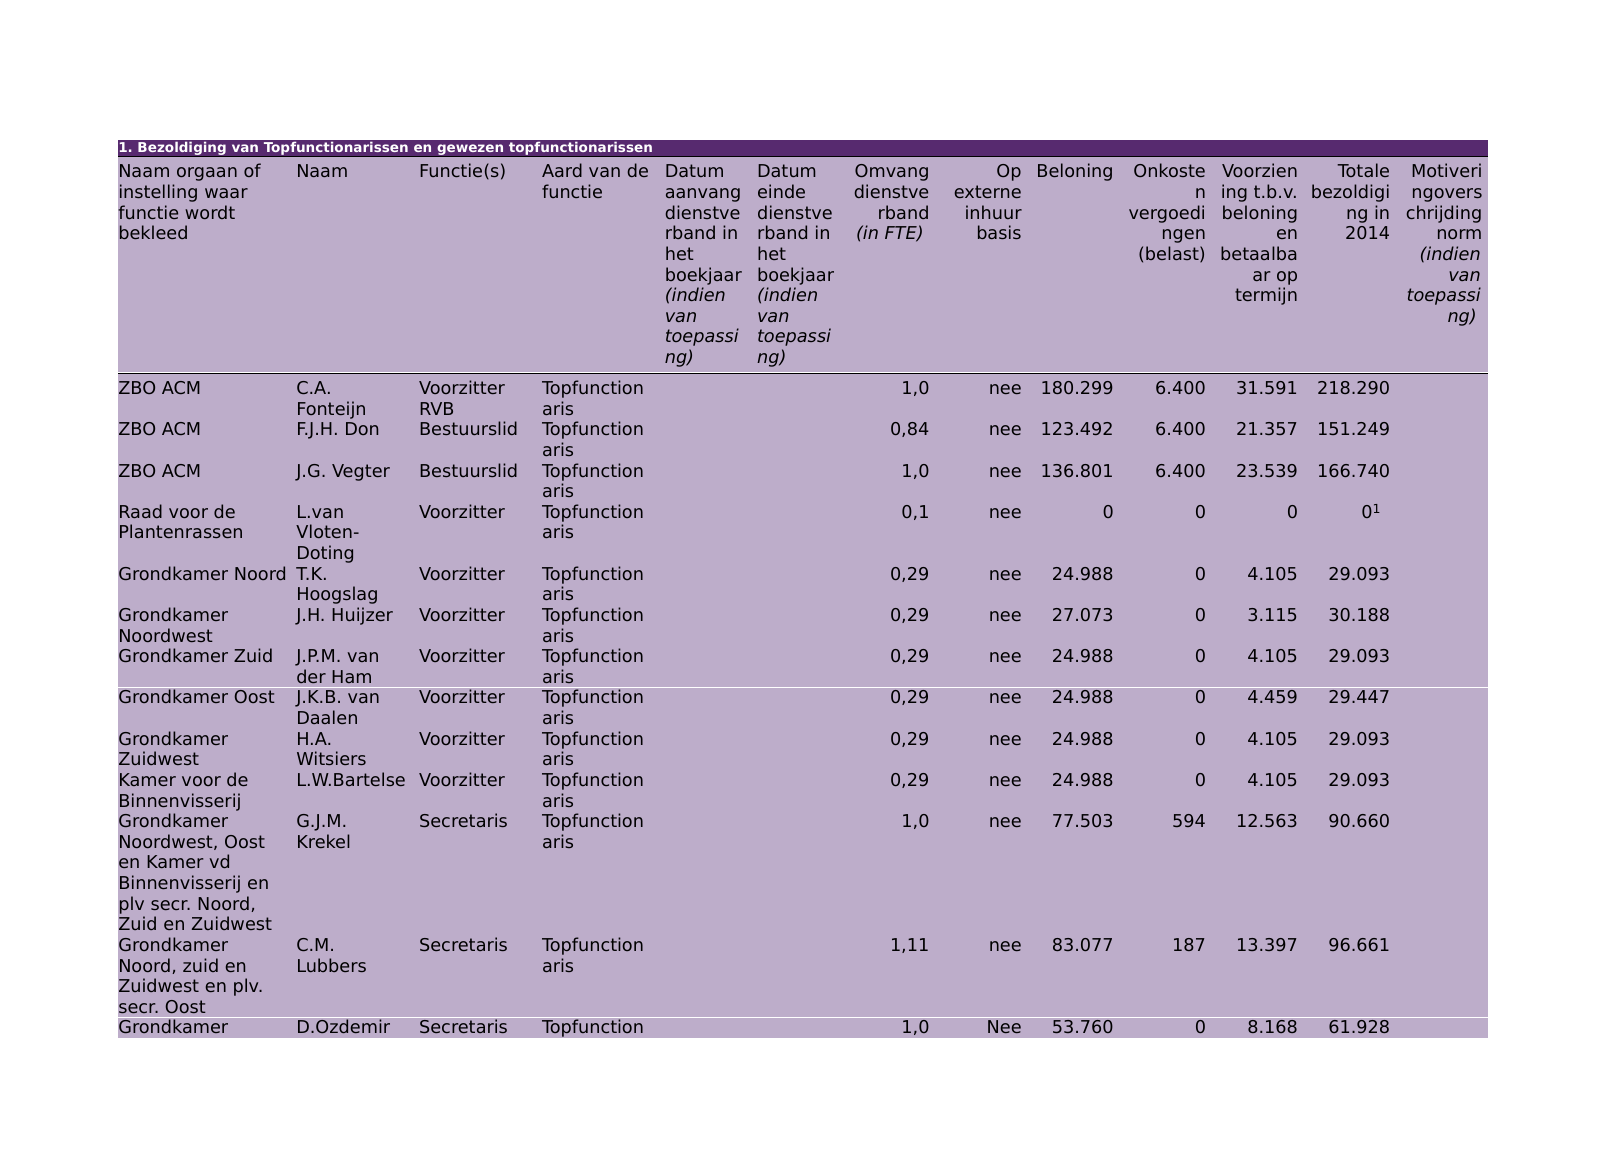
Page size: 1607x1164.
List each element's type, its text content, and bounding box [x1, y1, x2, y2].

table_cell Op externe inhuur basis [935, 157, 1027, 372]
table_cell 13.397 [1212, 935, 1304, 1017]
table_header 1. Bezoldiging van Topfunctionarissen en gewezen topfunctionarissen [118, 140, 1488, 156]
table_cell 6.400 [1119, 461, 1212, 502]
table_cell Topfunctionaris [536, 419, 659, 461]
table_cell Topfunctionaris [536, 605, 659, 646]
table_cell [659, 935, 751, 1017]
table_cell Aard van de functie [536, 157, 659, 372]
table_cell nee [935, 935, 1027, 1017]
table_cell [659, 646, 751, 687]
table_cell [1396, 770, 1488, 811]
table_cell 27.073 [1027, 605, 1119, 646]
table_cell 0,29 [843, 646, 935, 687]
table_cell [751, 770, 843, 811]
table_cell 4.459 [1212, 688, 1304, 729]
table_cell Secretaris [413, 1018, 536, 1038]
table_cell Secretaris [413, 811, 536, 935]
table_cell Voorziening t.b.v. beloningen betaalbaar op termijn [1212, 157, 1304, 372]
table_cell Grondkamer Zuidwest [118, 729, 290, 770]
table_cell Bestuurslid [413, 419, 536, 461]
table_cell 29.447 [1304, 688, 1396, 729]
table_cell 180.299 [1027, 374, 1119, 419]
table_cell Topfunctionaris [536, 811, 659, 935]
table_cell 12.563 [1212, 811, 1304, 935]
table_cell 29.093 [1304, 646, 1396, 687]
table_cell 0 [1119, 688, 1212, 729]
table_cell Voorzitter [413, 605, 536, 646]
table_cell 0,29 [843, 564, 935, 605]
table_cell [751, 502, 843, 564]
table_cell C.A. Fonteijn [290, 374, 413, 419]
table_cell H.A. Witsiers [290, 729, 413, 770]
table_cell 0,29 [843, 688, 935, 729]
table_cell ZBO ACM [118, 461, 290, 502]
table_cell 8.168 [1212, 1018, 1304, 1038]
table_cell [1396, 646, 1488, 687]
table_cell [1396, 935, 1488, 1017]
table_cell 0,29 [843, 770, 935, 811]
table_cell nee [935, 688, 1027, 729]
table_cell [1396, 461, 1488, 502]
table_cell 21.357 [1212, 419, 1304, 461]
table_cell Grondkamer Noordwest [118, 605, 290, 646]
table_cell 4.105 [1212, 729, 1304, 770]
table_cell Topfunctionaris [536, 770, 659, 811]
table_cell Kamer voor de Binnenvisserij [118, 770, 290, 811]
table_cell [659, 688, 751, 729]
table_cell [1396, 811, 1488, 935]
table_cell 0 [1119, 605, 1212, 646]
table_cell 01 [1304, 502, 1396, 564]
table_cell [1396, 729, 1488, 770]
table_cell Omvang dienstverband (in FTE) [843, 157, 935, 372]
table_cell 0 [1119, 729, 1212, 770]
table_cell Topfunctionaris [536, 461, 659, 502]
table_cell Functie(s) [413, 157, 536, 372]
table_cell Grondkamer Noord [118, 564, 290, 605]
table_cell [751, 935, 843, 1017]
table_cell C.M. Lubbers [290, 935, 413, 1017]
table_cell 23.539 [1212, 461, 1304, 502]
table_cell Voorzitter [413, 646, 536, 687]
table_cell 96.661 [1304, 935, 1396, 1017]
table_cell Topfunctionaris [536, 502, 659, 564]
table_cell [751, 646, 843, 687]
table_cell 0,29 [843, 605, 935, 646]
table_cell [751, 688, 843, 729]
table_cell 0 [1119, 646, 1212, 687]
table_cell 61.928 [1304, 1018, 1396, 1038]
table_cell [751, 811, 843, 935]
table_cell D.Ozdemir [290, 1018, 413, 1038]
table_cell Raad voor de Plantenrassen [118, 502, 290, 564]
table_cell Motiveringoverschrijding norm (indien van toepassing) [1396, 157, 1488, 372]
table_cell 1,11 [843, 935, 935, 1017]
table_cell 77.503 [1027, 811, 1119, 935]
table_cell ZBO ACM [118, 419, 290, 461]
table_cell [1396, 605, 1488, 646]
table_cell Topfunctionaris [536, 729, 659, 770]
table_cell nee [935, 729, 1027, 770]
table_cell Naam [290, 157, 413, 372]
table_cell Voorzitter RVB [413, 374, 536, 419]
table_cell Topfunctionaris [536, 688, 659, 729]
table_cell nee [935, 419, 1027, 461]
table_cell [659, 374, 751, 419]
table_cell Voorzitter [413, 729, 536, 770]
table_cell 123.492 [1027, 419, 1119, 461]
table_cell Totale bezoldiging in 2014 [1304, 157, 1396, 372]
table_cell J.H. Huijzer [290, 605, 413, 646]
table_cell Topfunctionaris [536, 935, 659, 1017]
table_cell Topfunctionaris [536, 564, 659, 605]
table_cell 24.988 [1027, 688, 1119, 729]
table_cell [659, 502, 751, 564]
table_cell G.J.M. Krekel [290, 811, 413, 935]
table_cell [1396, 1018, 1488, 1038]
table_cell nee [935, 646, 1027, 687]
table_cell 30.188 [1304, 605, 1396, 646]
table_cell 1,0 [843, 811, 935, 935]
table_cell Onkosten vergoedingen (belast) [1119, 157, 1212, 372]
table_cell Topfunction [536, 1018, 659, 1038]
table_cell 0 [1119, 502, 1212, 564]
table_cell 0 [1119, 1018, 1212, 1038]
table_cell 29.093 [1304, 729, 1396, 770]
table_cell 0 [1119, 770, 1212, 811]
table_cell J.K.B. van Daalen [290, 688, 413, 729]
table_cell Datum aanvang dienstverband in het boekjaar (indien van toepassing) [659, 157, 751, 372]
table_cell 6.400 [1119, 374, 1212, 419]
table_cell 1,0 [843, 374, 935, 419]
table_cell 3.115 [1212, 605, 1304, 646]
table_cell [1396, 688, 1488, 729]
table_cell [1396, 502, 1488, 564]
table_cell [659, 564, 751, 605]
table_cell 0,29 [843, 729, 935, 770]
table_cell 24.988 [1027, 729, 1119, 770]
table_cell nee [935, 374, 1027, 419]
table_cell 31.591 [1212, 374, 1304, 419]
table_cell 0 [1119, 564, 1212, 605]
table_cell Voorzitter [413, 564, 536, 605]
table_cell nee [935, 564, 1027, 605]
table_cell [751, 419, 843, 461]
table_cell Grondkamer Noord, zuid en Zuidwest en plv. secr. Oost [118, 935, 290, 1017]
table_cell Datum einde dienstverband in het boekjaar (indien van toepassing) [751, 157, 843, 372]
table_cell 136.801 [1027, 461, 1119, 502]
table_cell Voorzitter [413, 688, 536, 729]
table_cell Voorzitter [413, 770, 536, 811]
table_cell [1396, 374, 1488, 419]
table_cell F.J.H. Don [290, 419, 413, 461]
table_cell 0 [1212, 502, 1304, 564]
table_cell [751, 374, 843, 419]
table_cell 1,0 [843, 461, 935, 502]
table_cell [659, 770, 751, 811]
table_cell [659, 811, 751, 935]
table_cell nee [935, 502, 1027, 564]
table_cell [751, 1018, 843, 1038]
table_cell 24.988 [1027, 646, 1119, 687]
table_cell 83.077 [1027, 935, 1119, 1017]
table_cell 4.105 [1212, 646, 1304, 687]
table_cell Grondkamer Zuid [118, 646, 290, 687]
table_cell [659, 419, 751, 461]
table_cell 29.093 [1304, 564, 1396, 605]
table_cell 24.988 [1027, 770, 1119, 811]
table_cell [1396, 419, 1488, 461]
table_cell 1,0 [843, 1018, 935, 1038]
table_cell Nee [935, 1018, 1027, 1038]
table_cell Naam orgaan of instelling waar functie wordt bekleed [118, 157, 290, 372]
table_cell L.W.Bartelse [290, 770, 413, 811]
table_cell [751, 605, 843, 646]
table_cell 594 [1119, 811, 1212, 935]
table_cell J.P.M. van der Ham [290, 646, 413, 687]
table_cell [751, 461, 843, 502]
table_cell [659, 729, 751, 770]
table_cell 0,1 [843, 502, 935, 564]
table_cell 90.660 [1304, 811, 1396, 935]
table_cell 24.988 [1027, 564, 1119, 605]
table_cell ZBO ACM [118, 374, 290, 419]
table_cell 6.400 [1119, 419, 1212, 461]
table_cell 151.249 [1304, 419, 1396, 461]
table_cell 166.740 [1304, 461, 1396, 502]
table_cell 187 [1119, 935, 1212, 1017]
table_cell Bestuurslid [413, 461, 536, 502]
table_cell 0 [1027, 502, 1119, 564]
table_cell Voorzitter [413, 502, 536, 564]
table_cell Beloning [1027, 157, 1119, 372]
table_cell [751, 564, 843, 605]
table_cell 4.105 [1212, 770, 1304, 811]
table_cell nee [935, 605, 1027, 646]
table_cell L.van Vloten-Doting [290, 502, 413, 564]
table_cell [659, 605, 751, 646]
table_cell J.G. Vegter [290, 461, 413, 502]
table_cell Grondkamer Oost [118, 688, 290, 729]
table_cell T.K. Hoogslag [290, 564, 413, 605]
table_cell Grondkamer [118, 1018, 290, 1038]
table_cell 4.105 [1212, 564, 1304, 605]
table_cell [659, 461, 751, 502]
table_cell Topfunctionaris [536, 374, 659, 419]
table_cell 29.093 [1304, 770, 1396, 811]
table_cell Grondkamer Noordwest, Oost en Kamer vd Binnenvisserij en plv secr. Noord, Zuid en Zuidwest [118, 811, 290, 935]
table_cell 218.290 [1304, 374, 1396, 419]
table_cell Secretaris [413, 935, 536, 1017]
table_cell nee [935, 811, 1027, 935]
table_cell nee [935, 770, 1027, 811]
table_cell [1396, 564, 1488, 605]
table_cell nee [935, 461, 1027, 502]
table_cell Topfunctionaris [536, 646, 659, 687]
table_cell [751, 729, 843, 770]
table_cell 53.760 [1027, 1018, 1119, 1038]
table_cell 0,84 [843, 419, 935, 461]
table_cell [659, 1018, 751, 1038]
